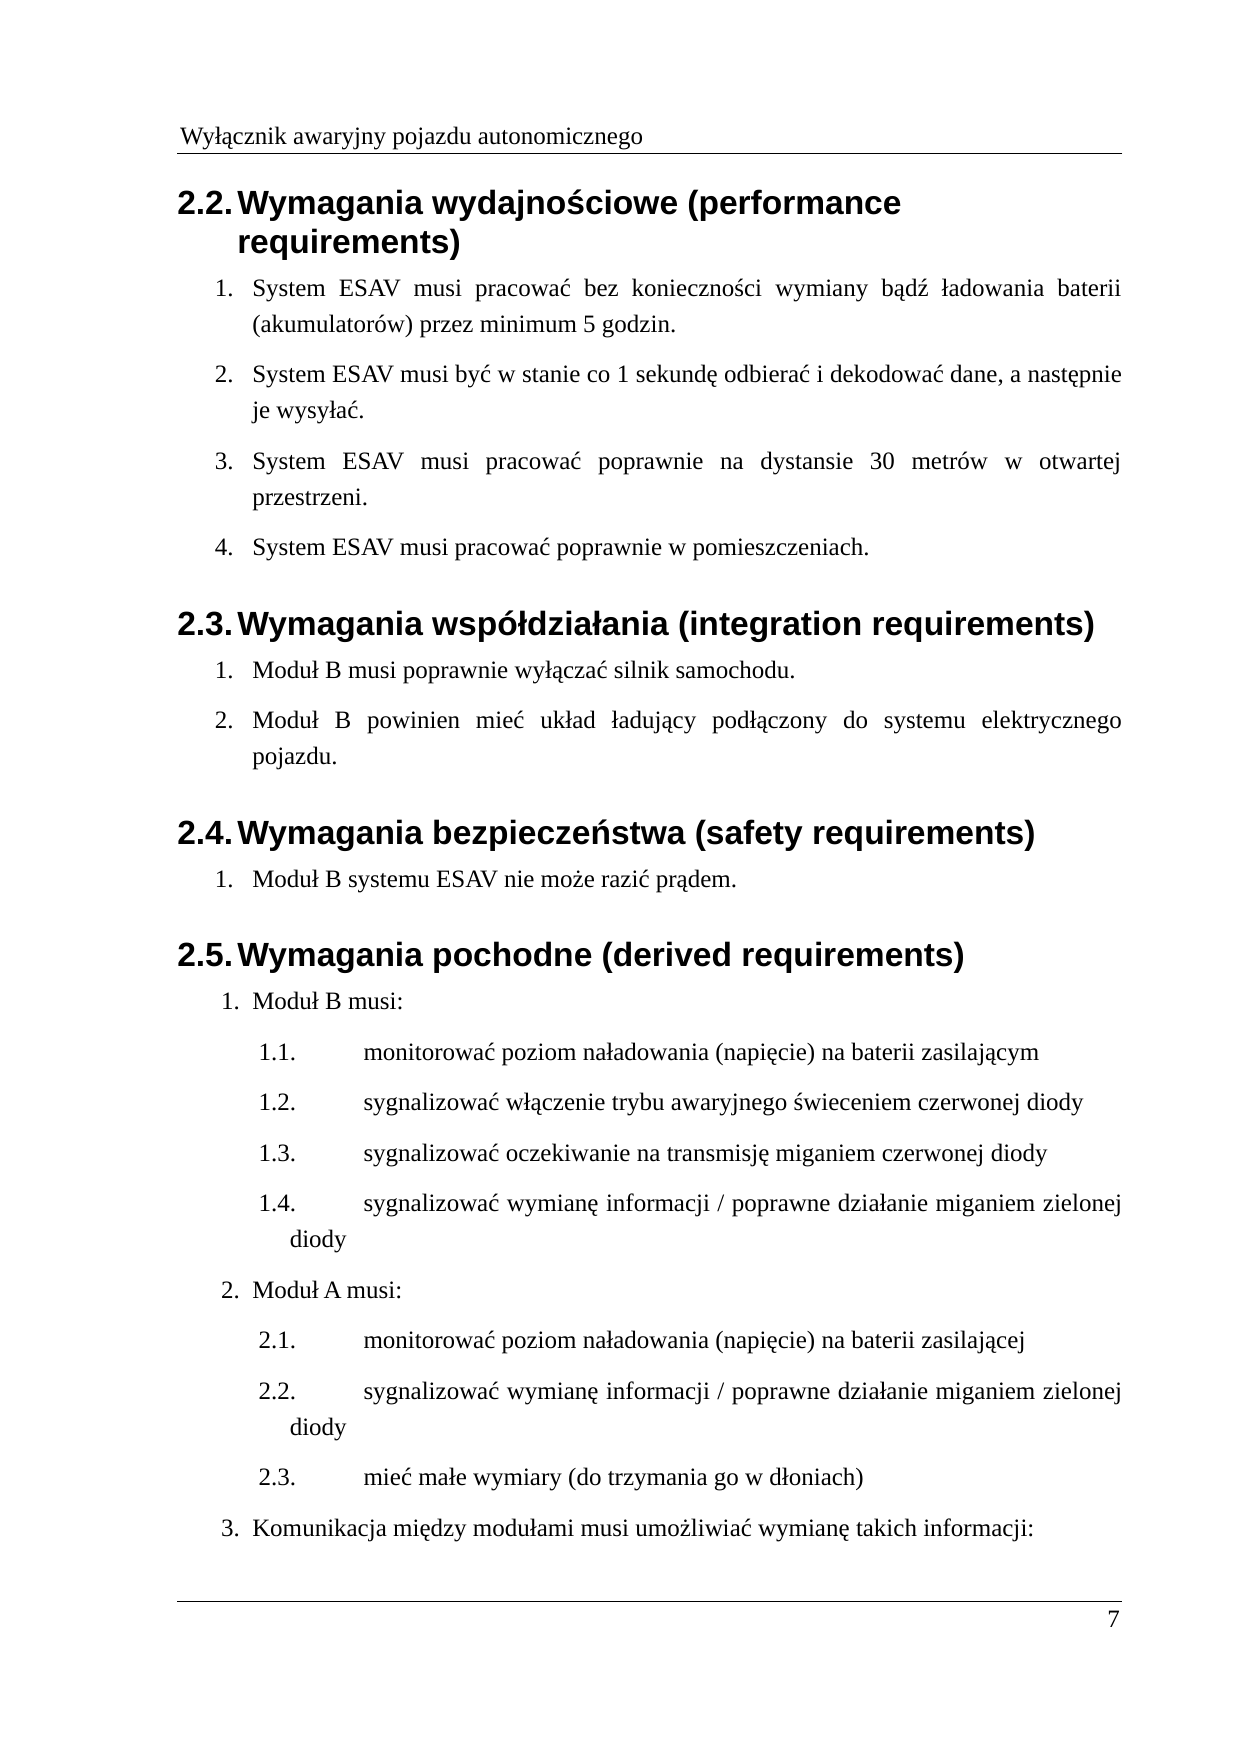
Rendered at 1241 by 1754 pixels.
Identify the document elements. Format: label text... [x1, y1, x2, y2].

list mieć małe wymiary (do trzymania go w dłoniach) [252, 1462, 1122, 1491]
list System ESAV musi pracować poprawnie na dystansie 30 metrów w otwartej przestrzeni. [214, 446, 1122, 510]
list sygnalizować wymianę informacji / poprawne działanie miganiem zielonej diody [252, 1376, 1122, 1440]
list Moduł B musi poprawnie wyłączać silnik samochodu. [214, 655, 1122, 683]
list monitorować poziom naładowania (napięcie) na baterii zasilającym [252, 1037, 1122, 1065]
list Moduł B musi: [214, 986, 1122, 1015]
list System ESAV musi pracować bez konieczności wymiany bądź ładowania baterii (akumulatorów) przez minimum 5 godzin. [214, 273, 1122, 337]
list System ESAV musi pracować poprawnie w pomieszczeniach. [214, 532, 1122, 561]
list Komunikacja między modułami musi umożliwiać wymianę takich informacji: [214, 1513, 1122, 1541]
subtitle Wymagania bezpieczeństwa (safety requirements) [177, 812, 1122, 851]
subtitle Wymagania wydajnościowe (performance requirements) [177, 183, 1122, 260]
list monitorować poziom naładowania (napięcie) na baterii zasilającej [252, 1325, 1122, 1354]
list sygnalizować oczekiwanie na transmisję miganiem czerwonej diody [252, 1138, 1122, 1166]
list System ESAV musi być w stanie co 1 sekundę odbierać i dekodować dane, a następnie je wysyłać. [214, 359, 1122, 424]
list Moduł B systemu ESAV nie może razić prądem. [214, 864, 1122, 892]
list sygnalizować wymianę informacji / poprawne działanie miganiem zielonej diody [252, 1188, 1122, 1253]
list sygnalizować włączenie trybu awaryjnego świeceniem czerwonej diody [252, 1087, 1122, 1116]
list Moduł A musi: [214, 1275, 1122, 1303]
subtitle Wymagania pochodne (derived requirements) [177, 935, 1122, 974]
list Moduł B powinien mieć układ ładujący podłączony do systemu elektrycznego pojazdu. [214, 705, 1122, 770]
subtitle Wymagania współdziałania (integration requirements) [177, 603, 1122, 642]
